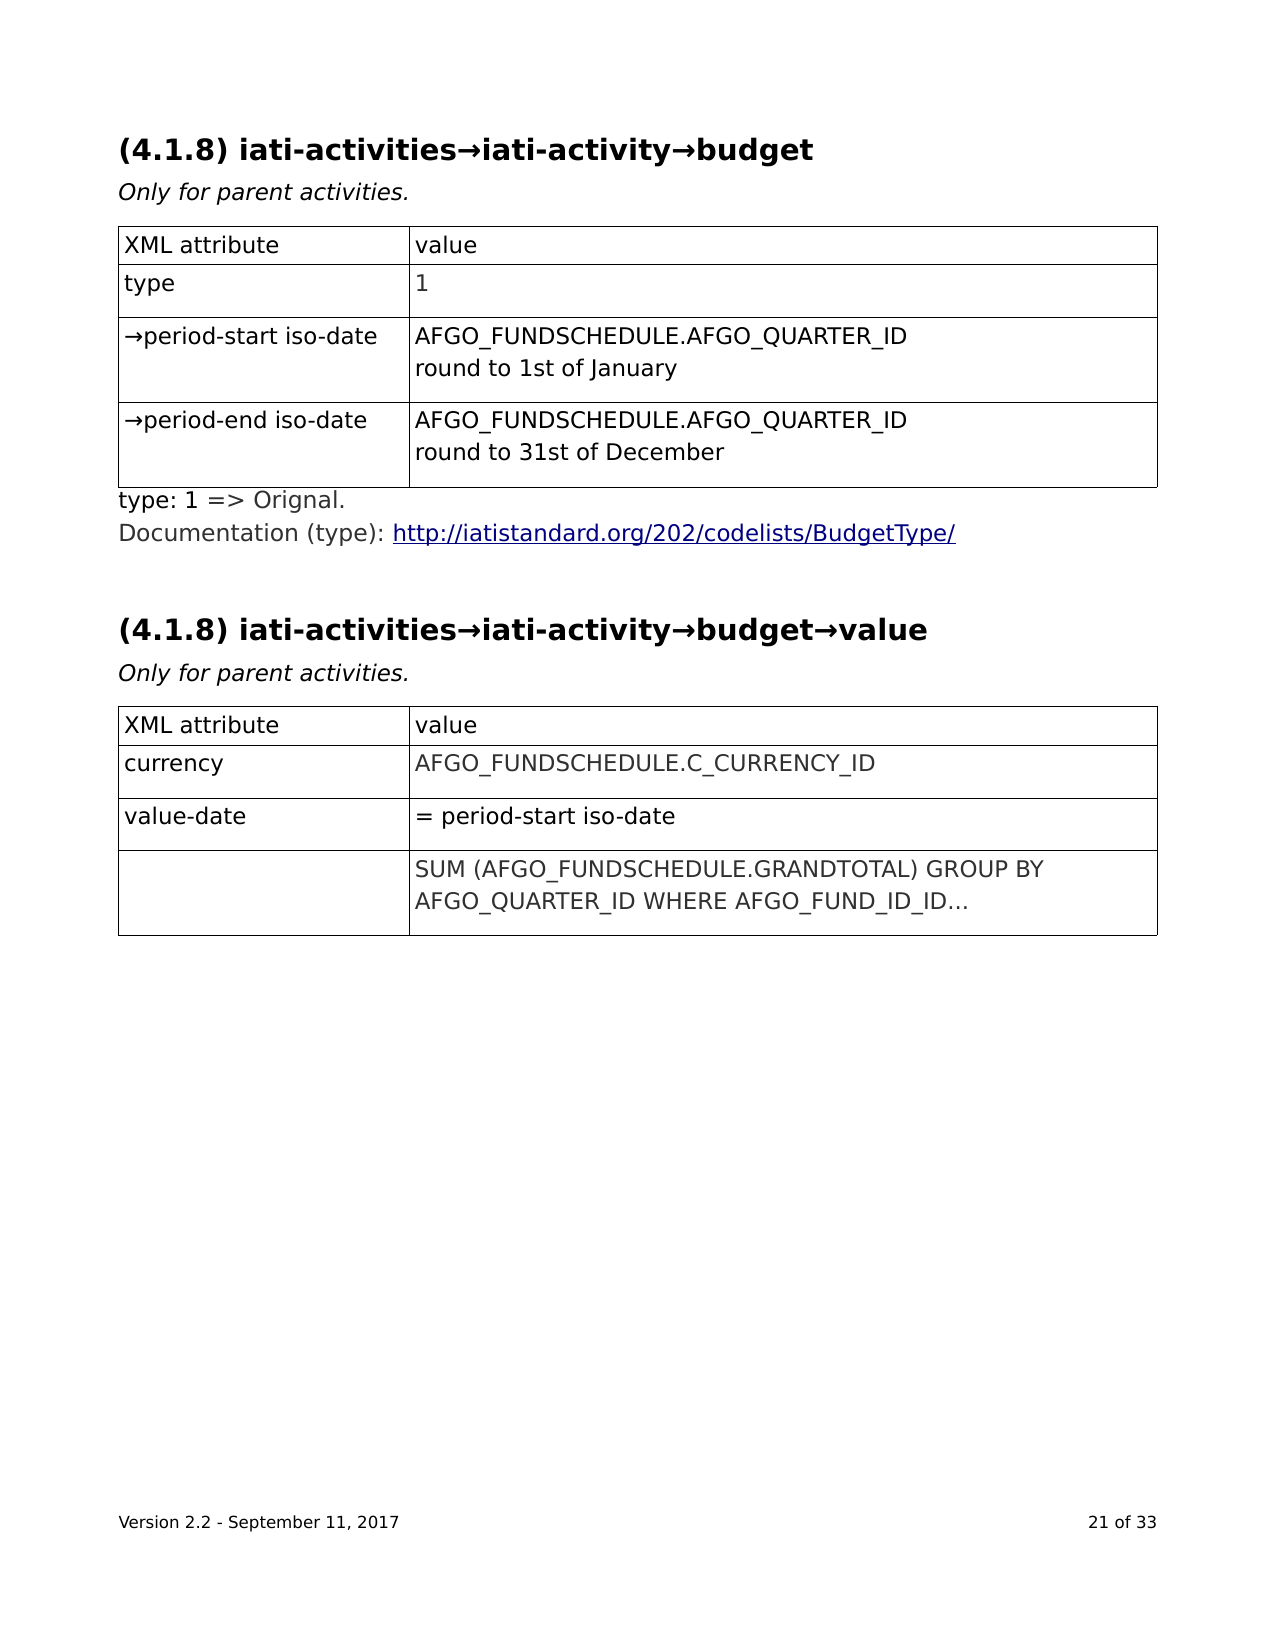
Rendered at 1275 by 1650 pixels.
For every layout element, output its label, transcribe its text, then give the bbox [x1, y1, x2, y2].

table_cell currency [119, 746, 409, 797]
table_cell type [119, 265, 409, 317]
subtitle (4.1.8) iati-activities→iati-activity→budget→value [118, 613, 1157, 647]
text Only for parent activities. [118, 660, 1157, 687]
table_cell AFGO_FUNDSCHEDULE.AFGO_QUARTER_ID round to 1st of January [410, 318, 1157, 402]
text type: 1 => Orignal. Documentation (type): http://iatistandard.org/202/codelists/BudgetType/ [118, 488, 1157, 547]
table_cell = period-start iso-date [410, 799, 1157, 850]
subtitle (4.1.8) iati-activities→iati-activity→budget [118, 133, 1157, 167]
table_cell [119, 851, 409, 935]
table_header XML attribute [119, 707, 409, 745]
text Only for parent activities. [118, 179, 1157, 206]
table_header value [410, 227, 1157, 264]
table_cell →period-start iso-date [119, 318, 409, 402]
table_cell SUM (AFGO_FUNDSCHEDULE.GRANDTOTAL) GROUP BY AFGO_QUARTER_ID WHERE AFGO_FUND_ID_ID... [410, 851, 1157, 935]
table_header XML attribute [119, 227, 409, 264]
table_header value [410, 707, 1157, 745]
table_cell 1 [410, 265, 1157, 317]
table_cell AFGO_FUNDSCHEDULE.C_CURRENCY_ID [410, 746, 1157, 797]
table_cell AFGO_FUNDSCHEDULE.AFGO_QUARTER_ID round to 31st of December [410, 403, 1157, 487]
table_cell →period-end iso-date [119, 403, 409, 487]
table_cell value-date [119, 799, 409, 850]
